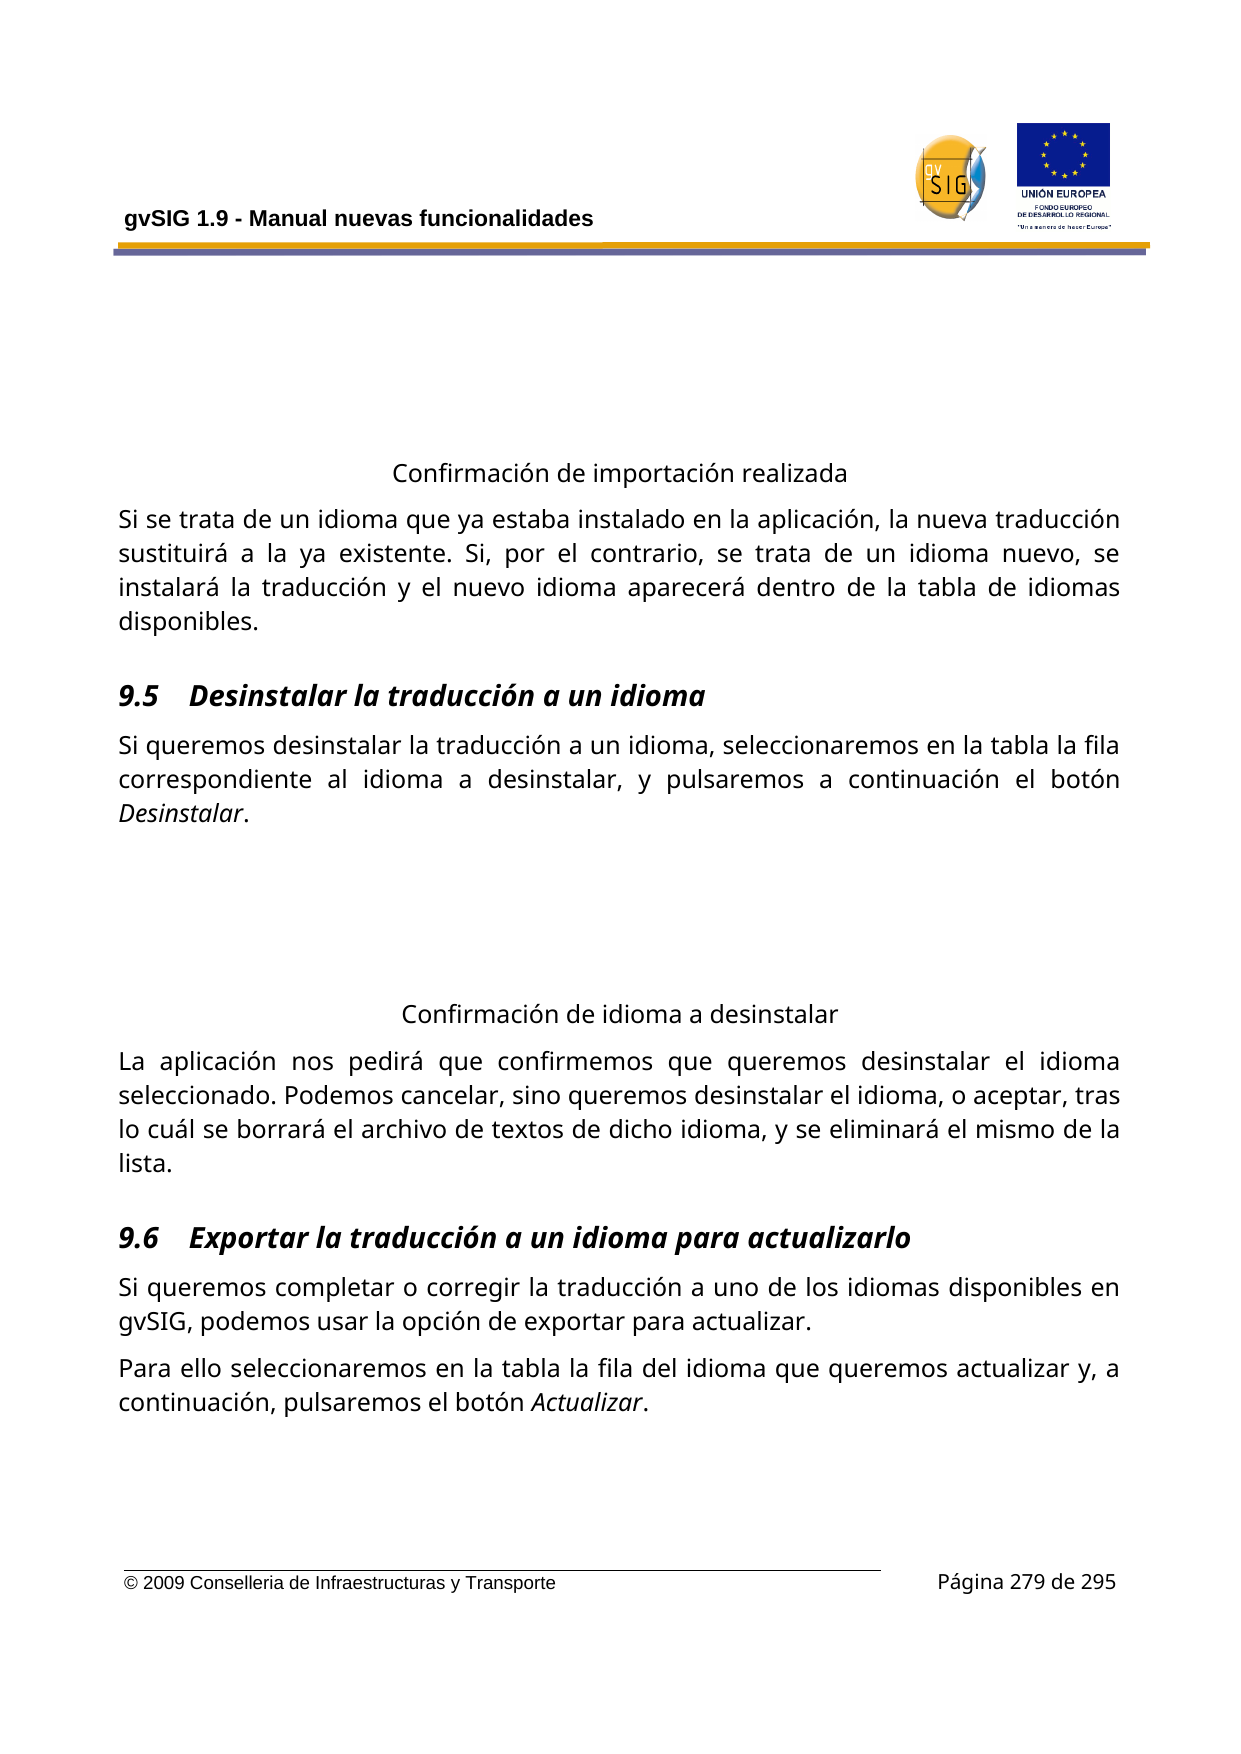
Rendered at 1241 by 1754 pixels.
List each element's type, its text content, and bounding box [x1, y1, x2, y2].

text Para ello seleccionaremos en la tabla la fila del idioma que queremos actualizar y, a continuación, pulsaremos el botón Actualizar. [118, 1350, 1122, 1418]
subtitle Exportar la traducción a un idioma para actualizarlo [118, 1217, 1122, 1257]
text Confirmación de importación realizada [118, 455, 1122, 489]
picture [914, 134, 987, 222]
picture [1015, 123, 1112, 232]
text Confirmación de idioma a desinstalar [118, 997, 1122, 1031]
text Si queremos completar o corregir la traducción a uno de los idiomas disponibles en gvSIG, podemos usar la opción de exportar para actualizar. [118, 1270, 1122, 1338]
text La aplicación nos pedirá que confirmemos que queremos desinstalar el idioma seleccionado. Podemos cancelar, sino queremos desinstalar el idioma, o aceptar, tras lo cuál se borrará el archivo de textos de dicho idioma, y se eliminará el mismo de la lista. [118, 1044, 1122, 1180]
text Si queremos desinstalar la traducción a un idioma, seleccionaremos en la tabla la fila correspondiente al idioma a desinstalar, y pulsaremos a continuación el botón Desinstalar. [118, 728, 1122, 830]
subtitle Desinstalar la traducción a un idioma [118, 676, 1122, 715]
text Si se trata de un idioma que ya estaba instalado en la aplicación, la nueva traducción sustituirá a la ya existente. Si, por el contrario, se trata de un idioma nuevo, se instalará la traducción y el nuevo idioma aparecerá dentro de la tabla de idiomas disponibles. [118, 502, 1122, 638]
